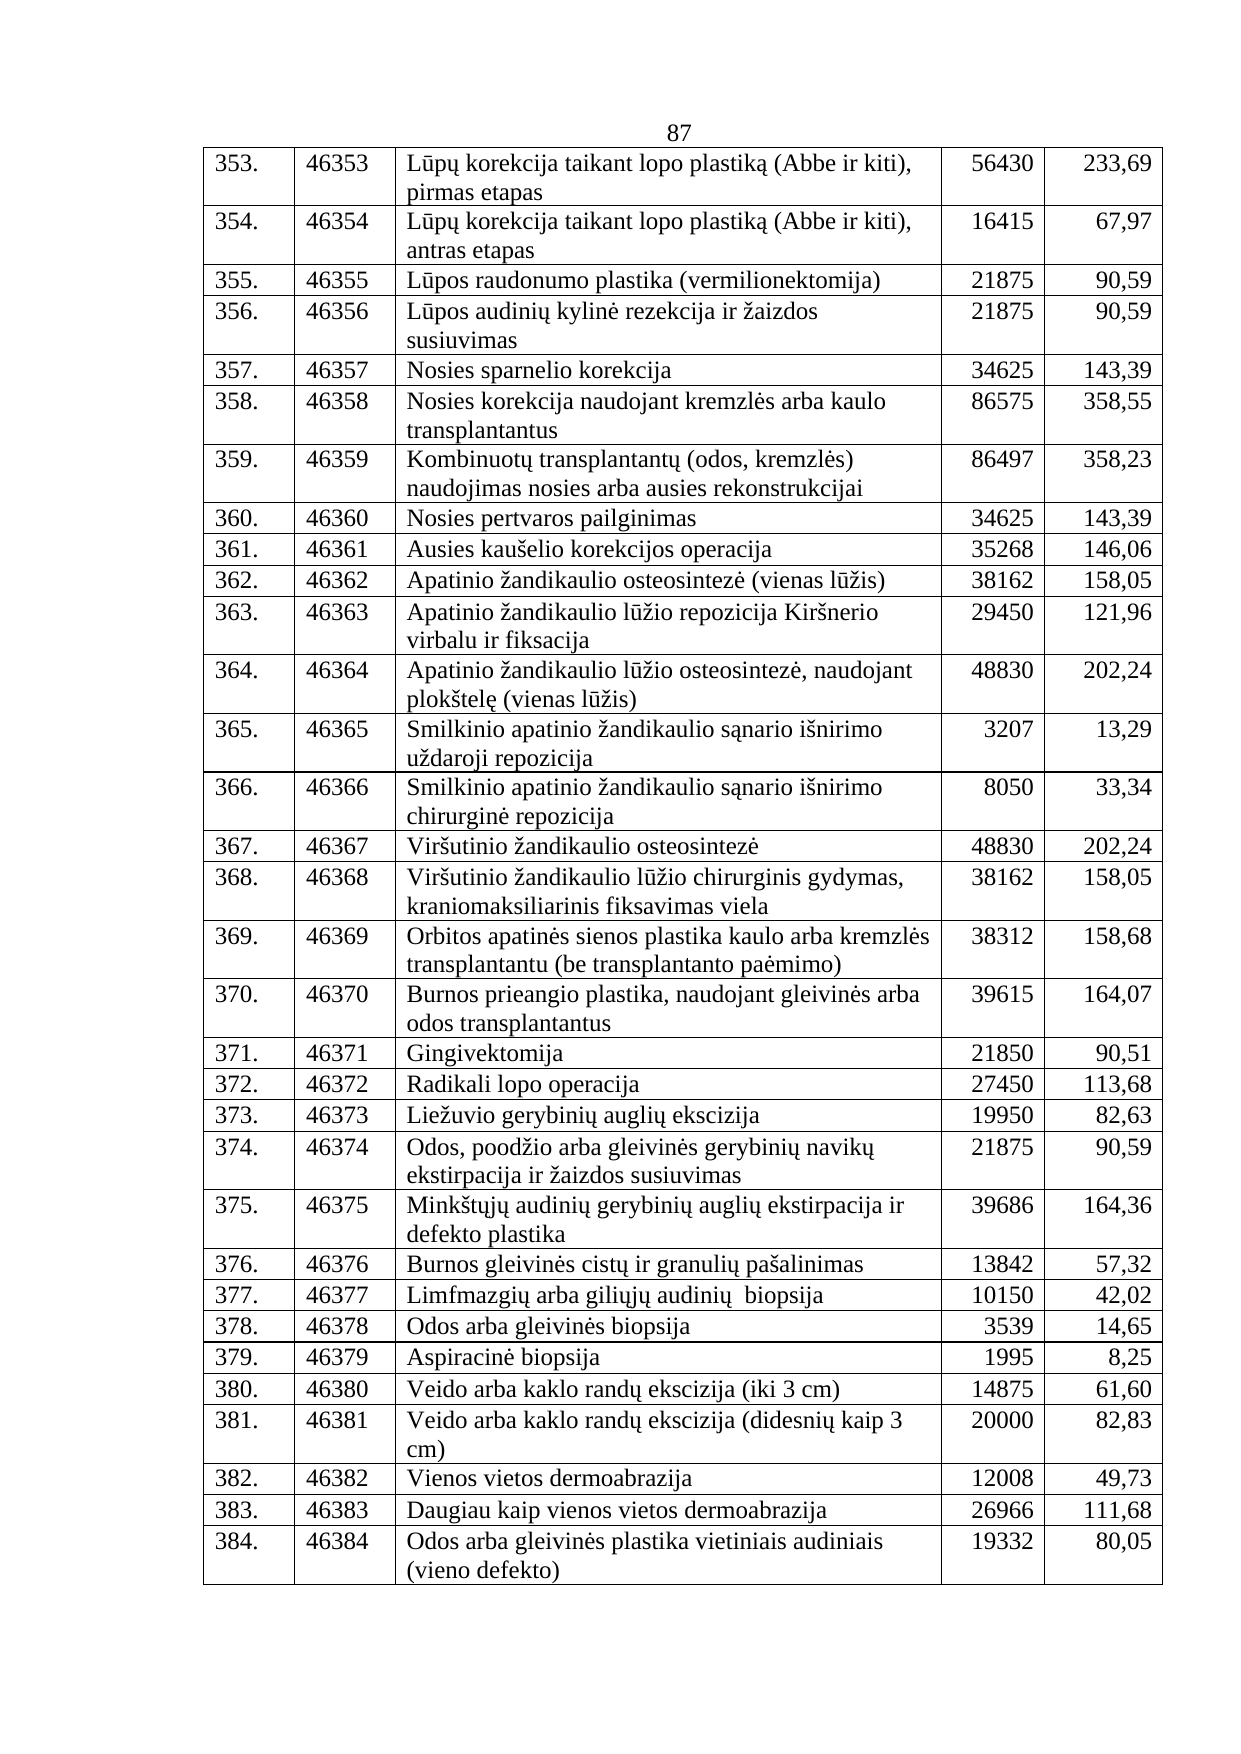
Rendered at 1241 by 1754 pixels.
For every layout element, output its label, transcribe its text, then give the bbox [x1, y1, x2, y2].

table_cell 358,55 [1045, 386, 1162, 443]
table_cell [1163, 1494, 1240, 1525]
table_cell Smilkinio apatinio žandikaulio sąnario išnirimo uždaroji repozicija [396, 714, 941, 771]
table_cell 360. [204, 503, 294, 533]
table_cell [1163, 830, 1240, 861]
table_cell 33,34 [1045, 773, 1162, 830]
table_cell Apatinio žandikaulio osteosintezė (vienas lūžis) [396, 566, 941, 596]
table_cell 3207 [942, 714, 1044, 771]
table_cell [1163, 1463, 1240, 1494]
table_cell 38162 [942, 566, 1044, 596]
table_cell 46368 [295, 862, 395, 920]
table_cell 358. [204, 386, 294, 443]
table_cell 46359 [295, 445, 395, 502]
table_cell 21850 [942, 1038, 1044, 1068]
table_cell [1163, 654, 1240, 713]
table_cell 158,05 [1045, 566, 1162, 596]
table_cell Kombinuotų transplantantų (odos, kremzlės) naudojimas nosies arba ausies rekonstrukcijai [396, 445, 941, 502]
table_cell [1163, 385, 1240, 443]
table_cell 383. [204, 1495, 294, 1525]
table_cell 46379 [295, 1343, 395, 1373]
table_cell [1163, 861, 1240, 920]
table_cell 46362 [295, 566, 395, 596]
table_cell Minkštųjų audinių gerybinių auglių ekstirpacija ir defekto plastika [396, 1190, 941, 1248]
table_cell 46376 [295, 1249, 395, 1279]
table_cell Lūpos raudonumo plastika (vermilionektomija) [396, 265, 941, 295]
table_cell 16415 [942, 206, 1044, 264]
table_cell [1163, 295, 1240, 354]
table_cell 111,68 [1045, 1495, 1162, 1525]
table_cell 49,73 [1045, 1464, 1162, 1494]
table_cell 46355 [295, 265, 395, 295]
table_cell 46381 [295, 1405, 395, 1462]
table_cell Limfmazgių arba giliųjų audinių biopsija [396, 1280, 941, 1310]
table_cell 48830 [942, 655, 1044, 713]
table_cell 354. [204, 206, 294, 264]
table_cell Nosies sparnelio korekcija [396, 355, 941, 385]
table_cell 34625 [942, 355, 1044, 385]
table_cell 57,32 [1045, 1249, 1162, 1279]
table_cell 42,02 [1045, 1280, 1162, 1310]
table_cell [1163, 533, 1240, 564]
table_cell 362. [204, 566, 294, 596]
table_cell 86575 [942, 386, 1044, 443]
table_cell 379. [204, 1343, 294, 1373]
table_cell 46384 [295, 1526, 395, 1583]
table_cell [1163, 354, 1240, 385]
table_cell 46360 [295, 503, 395, 533]
table_cell 376. [204, 1249, 294, 1279]
table_cell 381. [204, 1405, 294, 1462]
table_cell Odos arba gleivinės plastika vietiniais audiniais (vieno defekto) [396, 1526, 941, 1583]
table_cell 46370 [295, 979, 395, 1037]
table_cell 46383 [295, 1495, 395, 1525]
table_cell 3539 [942, 1311, 1044, 1341]
table_cell 67,97 [1045, 206, 1162, 264]
table_cell 357. [204, 355, 294, 385]
table_cell 143,39 [1045, 503, 1162, 533]
table_cell 38312 [942, 921, 1044, 978]
table_cell 21875 [942, 265, 1044, 295]
table_cell 46372 [295, 1069, 395, 1099]
table_cell 46357 [295, 355, 395, 385]
table_cell Gingivektomija [396, 1038, 941, 1068]
table_cell Orbitos apatinės sienos plastika kaulo arba kremzlės transplantantu (be transplantanto paėmimo) [396, 921, 941, 978]
table_cell 46378 [295, 1311, 395, 1341]
table_cell Apatinio žandikaulio lūžio repozicija Kiršnerio virbalu ir fiksacija [396, 597, 941, 654]
table_cell 27450 [942, 1069, 1044, 1099]
table_cell 373. [204, 1100, 294, 1131]
table_cell 8050 [942, 773, 1044, 830]
table_cell 46382 [295, 1464, 395, 1494]
table_cell 61,60 [1045, 1374, 1162, 1404]
table_cell 14875 [942, 1374, 1044, 1404]
table_cell 372. [204, 1069, 294, 1099]
table_cell 46353 [295, 148, 395, 205]
table_cell 80,05 [1045, 1526, 1162, 1583]
table_cell [1163, 920, 1240, 978]
table_cell Smilkinio apatinio žandikaulio sąnario išnirimo chirurginė repozicija [396, 773, 941, 830]
table_cell 358,23 [1045, 445, 1162, 502]
table_cell Veido arba kaklo randų ekscizija (didesnių kaip 3 cm) [396, 1405, 941, 1462]
table_cell 143,39 [1045, 355, 1162, 385]
table_cell 90,59 [1045, 296, 1162, 354]
table_cell 46380 [295, 1374, 395, 1404]
table_cell 384. [204, 1526, 294, 1583]
table_cell 113,68 [1045, 1069, 1162, 1099]
table_cell 86497 [942, 445, 1044, 502]
table_cell 369. [204, 921, 294, 978]
table_cell [1163, 1099, 1240, 1131]
table_cell 377. [204, 1280, 294, 1310]
table_cell 35268 [942, 534, 1044, 564]
table_cell [1163, 1341, 1240, 1373]
table_cell 82,63 [1045, 1100, 1162, 1131]
table_cell 14,65 [1045, 1311, 1162, 1341]
table_cell 46367 [295, 831, 395, 861]
table_cell 382. [204, 1464, 294, 1494]
table_cell [1163, 205, 1240, 264]
table_cell 46365 [295, 714, 395, 771]
table_cell 202,24 [1045, 831, 1162, 861]
table_cell Vienos vietos dermoabrazija [396, 1464, 941, 1494]
table_cell 367. [204, 831, 294, 861]
table_cell 13842 [942, 1249, 1044, 1279]
table_cell Odos arba gleivinės biopsija [396, 1311, 941, 1341]
table_cell [1163, 978, 1240, 1037]
table_cell [1163, 1279, 1240, 1310]
table_cell 202,24 [1045, 655, 1162, 713]
table_cell 39686 [942, 1190, 1044, 1248]
table_cell 353. [204, 148, 294, 205]
table_cell 365. [204, 714, 294, 771]
table_cell 164,36 [1045, 1190, 1162, 1248]
table_cell 21875 [942, 296, 1044, 354]
table_cell 121,96 [1045, 597, 1162, 654]
table_cell [1163, 1373, 1240, 1404]
table_cell [1163, 1310, 1240, 1341]
table_cell 82,83 [1045, 1405, 1162, 1462]
table_cell 90,51 [1045, 1038, 1162, 1068]
table_cell Viršutinio žandikaulio lūžio chirurginis gydymas, kraniomaksiliarinis fiksavimas viela [396, 862, 941, 920]
table_cell 19950 [942, 1100, 1044, 1131]
table_cell 46356 [295, 296, 395, 354]
table_cell 361. [204, 534, 294, 564]
table_cell 90,59 [1045, 1132, 1162, 1189]
table_cell 19332 [942, 1526, 1044, 1583]
table_cell Aspiracinė biopsija [396, 1343, 941, 1373]
table_cell [1163, 1525, 1240, 1583]
table_cell 29450 [942, 597, 1044, 654]
table_cell Ausies kaušelio korekcijos operacija [396, 534, 941, 564]
table_cell 158,05 [1045, 862, 1162, 920]
table_cell 46377 [295, 1280, 395, 1310]
table_cell 46363 [295, 597, 395, 654]
table_cell 46354 [295, 206, 395, 264]
table_cell Burnos gleivinės cistų ir granulių pašalinimas [396, 1249, 941, 1279]
table_cell [1163, 1068, 1240, 1099]
table_cell Burnos prieangio plastika, naudojant gleivinės arba odos transplantantus [396, 979, 941, 1037]
table_cell 46358 [295, 386, 395, 443]
table_cell 371. [204, 1038, 294, 1068]
table_cell 46374 [295, 1132, 395, 1189]
table_cell [1163, 596, 1240, 654]
table_cell Odos, poodžio arba gleivinės gerybinių navikų ekstirpacija ir žaizdos susiuvimas [396, 1132, 941, 1189]
table_cell Lūpos audinių kylinė rezekcija ir žaizdos susiuvimas [396, 296, 941, 354]
table_cell [1163, 502, 1240, 533]
table_cell 46373 [295, 1100, 395, 1131]
table_cell 363. [204, 597, 294, 654]
table_cell 12008 [942, 1464, 1044, 1494]
table_cell [1163, 565, 1240, 596]
table_cell Radikali lopo operacija [396, 1069, 941, 1099]
table_cell 46375 [295, 1190, 395, 1248]
table_cell [1163, 444, 1240, 502]
table_cell 46366 [295, 773, 395, 830]
table_cell 90,59 [1045, 265, 1162, 295]
table_cell 39615 [942, 979, 1044, 1037]
table_cell 370. [204, 979, 294, 1037]
table_cell 380. [204, 1374, 294, 1404]
table_cell 164,07 [1045, 979, 1162, 1037]
table_cell Lūpų korekcija taikant lopo plastiką (Abbe ir kiti), antras etapas [396, 206, 941, 264]
table_cell 364. [204, 655, 294, 713]
table_cell 8,25 [1045, 1343, 1162, 1373]
table_cell [1163, 1404, 1240, 1462]
table_cell 374. [204, 1132, 294, 1189]
table_cell 356. [204, 296, 294, 354]
table_cell [1163, 1248, 1240, 1279]
table_cell 26966 [942, 1495, 1044, 1525]
table_cell Liežuvio gerybinių auglių ekscizija [396, 1100, 941, 1131]
table_cell Veido arba kaklo randų ekscizija (iki 3 cm) [396, 1374, 941, 1404]
table_cell 38162 [942, 862, 1044, 920]
table_cell 46369 [295, 921, 395, 978]
table_cell 20000 [942, 1405, 1044, 1462]
table_cell [1163, 264, 1240, 295]
table_cell 46361 [295, 534, 395, 564]
table_cell 158,68 [1045, 921, 1162, 978]
table_cell [1163, 1037, 1240, 1068]
table_cell 13,29 [1045, 714, 1162, 771]
table_cell Daugiau kaip vienos vietos dermoabrazija [396, 1495, 941, 1525]
table_cell Apatinio žandikaulio lūžio osteosintezė, naudojant plokštelę (vienas lūžis) [396, 655, 941, 713]
table_cell 233,69 [1045, 148, 1162, 205]
table_cell [1163, 1189, 1240, 1248]
table_cell 21875 [942, 1132, 1044, 1189]
table_cell 355. [204, 265, 294, 295]
table_cell Nosies korekcija naudojant kremzlės arba kaulo transplantantus [396, 386, 941, 443]
table_cell 46371 [295, 1038, 395, 1068]
table_cell 359. [204, 445, 294, 502]
table_cell 146,06 [1045, 534, 1162, 564]
table_cell 46364 [295, 655, 395, 713]
table_cell 10150 [942, 1280, 1044, 1310]
table_cell [1163, 771, 1240, 830]
table_cell Viršutinio žandikaulio osteosintezė [396, 831, 941, 861]
table_cell 1995 [942, 1343, 1044, 1373]
table_cell 366. [204, 773, 294, 830]
table_cell Nosies pertvaros pailginimas [396, 503, 941, 533]
table_cell [1163, 147, 1240, 205]
table_cell Lūpų korekcija taikant lopo plastiką (Abbe ir kiti), pirmas etapas [396, 148, 941, 205]
table_cell 378. [204, 1311, 294, 1341]
table_cell 34625 [942, 503, 1044, 533]
table_cell 56430 [942, 148, 1044, 205]
table_cell 48830 [942, 831, 1044, 861]
table_cell [1163, 1131, 1240, 1189]
table_cell 368. [204, 862, 294, 920]
table_cell 375. [204, 1190, 294, 1248]
table_cell [1163, 713, 1240, 771]
